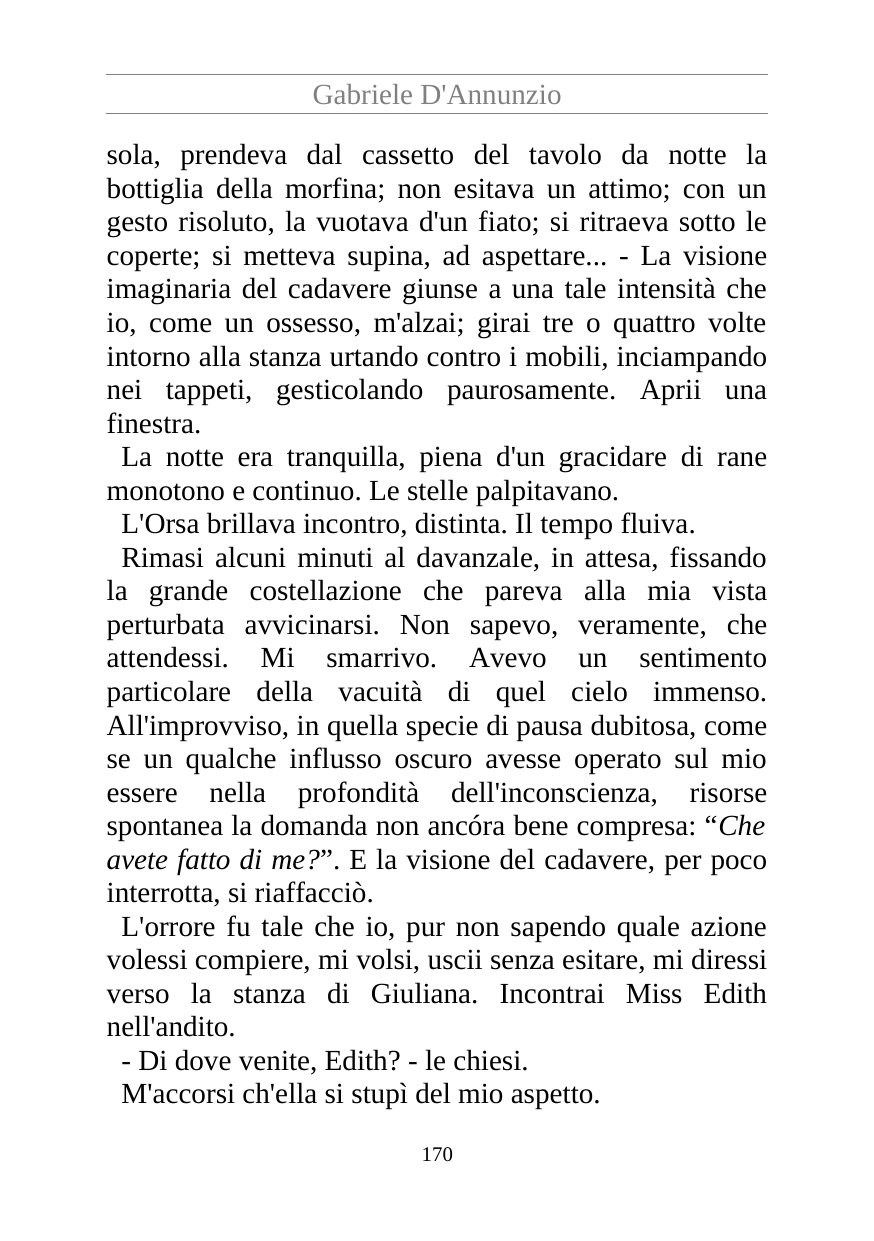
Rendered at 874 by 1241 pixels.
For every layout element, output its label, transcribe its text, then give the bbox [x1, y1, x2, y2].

text - Di dove venite, Edith? - le chiesi. [106, 1043, 768, 1077]
text L'Orsa brillava incontro, distinta. Il tempo fluiva. [106, 506, 768, 540]
text Rimasi alcuni minuti al davanzale, in attesa, fissando la grande costellazione che pareva alla mia vista perturbata avvicinarsi. Non sapevo, veramente, che attendessi. Mi smarrivo. Avevo un sentimento particolare della vacuità di quel cielo immenso. All'improvviso, in quella specie di pausa dubitosa, come se un qualche influsso oscuro avesse operato sul mio essere nella profondità dell'inconscienza, risorse spontanea la domanda non ancóra bene compresa: “Che avete fatto di me?”. E la visione del cadavere, per poco interrotta, si riaffacciò. [106, 540, 768, 909]
text M'accorsi ch'ella si stupì del mio aspetto. [106, 1077, 768, 1110]
text L'orrore fu tale che io, pur non sapendo quale azione volessi compiere, mi volsi, uscii senza esitare, mi diressi verso la stanza di Giuliana. Incontrai Miss Edith nell'andito. [106, 909, 768, 1043]
text sola, prendeva dal cassetto del tavolo da notte la bottiglia della morfina; non esitava un attimo; con un gesto risoluto, la vuotava d'un fiato; si ritraeva sotto le coperte; si metteva supina, ad aspettare... - La visione imaginaria del cadavere giunse a una tale intensità che io, come un ossesso, m'alzai; girai tre o quattro volte intorno alla stanza urtando contro i mobili, inciampando nei tappeti, gesticolando paurosamente. Aprii una finestra. [106, 137, 768, 439]
text La notte era tranquilla, piena d'un gracidare di rane monotono e continuo. Le stelle palpitavano. [106, 439, 768, 506]
